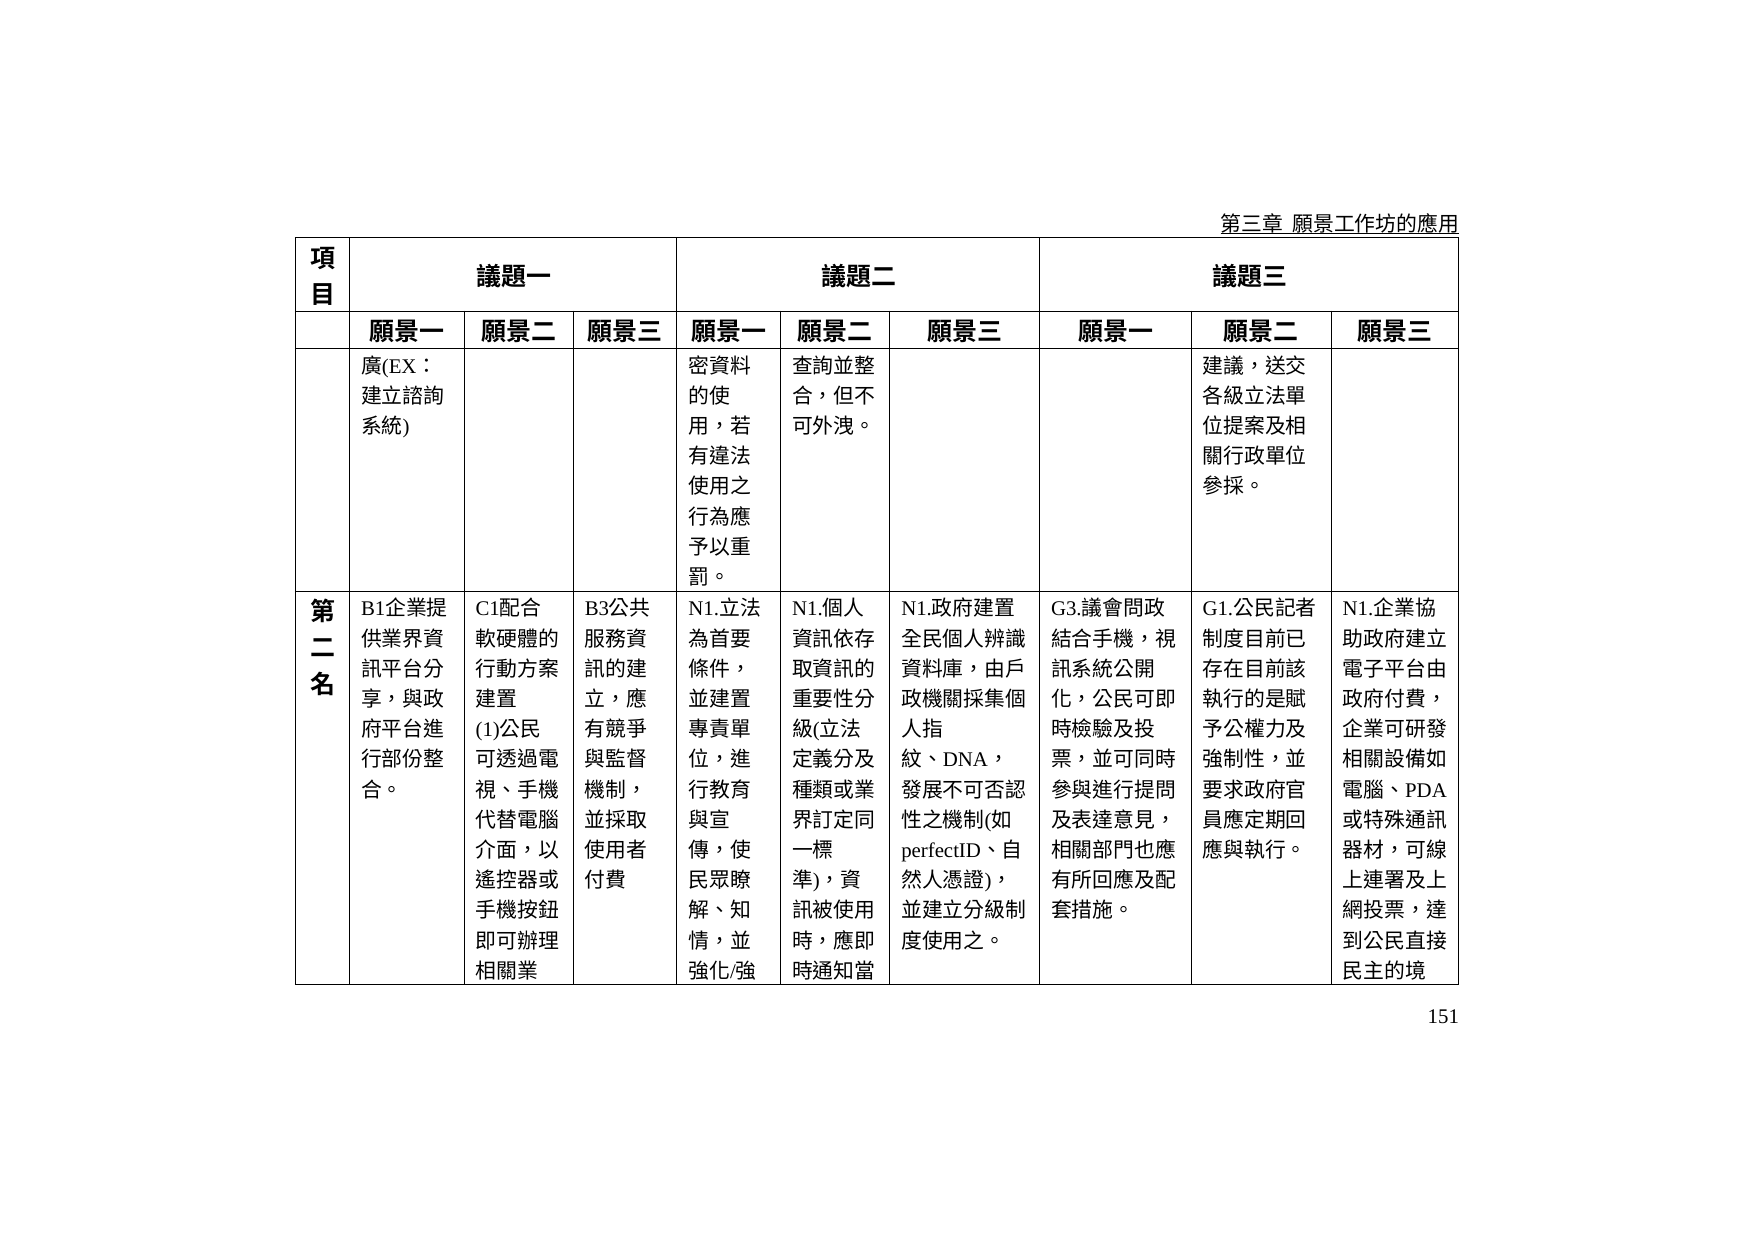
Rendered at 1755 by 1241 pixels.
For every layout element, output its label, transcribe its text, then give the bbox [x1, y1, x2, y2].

table_cell 建議，送交各級立法單位提案及相關行政單位參採。 [1192, 349, 1331, 591]
table_cell 廣(EX：建立諮詢系統) [350, 349, 464, 591]
table_cell 查詢並整合，但不可外洩。 [781, 349, 889, 591]
table_cell [574, 349, 676, 591]
table_cell B3公共服務資訊的建立，應有競爭與監督機制，並採取使用者付費 [574, 592, 676, 984]
table_cell N1.個人資訊依存取資訊的重要性分級(立法定義分及種類或業界訂定同一標準)，資訊被使用時，應即時通知當 [781, 592, 889, 984]
table_cell 願景三 [1332, 312, 1458, 348]
table_cell 願景二 [1192, 312, 1331, 348]
table_cell 願景一 [677, 312, 780, 348]
table_cell 密資料的使用，若有違法使用之行為應予以重罰。 [677, 349, 780, 591]
table_cell G1.公民記者制度目前已存在目前該執行的是賦予公權力及強制性，並要求政府官員應定期回應與執行。 [1192, 592, 1331, 984]
table_header 項目 [296, 238, 349, 311]
table_cell 願景三 [890, 312, 1039, 348]
table_cell N1.企業協助政府建立電子平台由政府付費，企業可研發相關設備如電腦、PDA 或特殊通訊器材，可線上連署及上網投票，達到公民直接民主的境 [1332, 592, 1458, 984]
table_cell C1配合軟硬體的行動方案建置 (1)公民可透過電視、手機代替電腦介面，以遙控器或手機按鈕即可辦理相關業 [465, 592, 573, 984]
table_cell [890, 349, 1039, 591]
table_cell [296, 349, 349, 591]
table_header 議題三 [1040, 238, 1458, 311]
table_cell [1332, 349, 1458, 591]
table_header 議題二 [677, 238, 1039, 311]
table_cell [1040, 349, 1191, 591]
table_cell 第二名 [296, 592, 349, 984]
table_cell 願景一 [350, 312, 464, 348]
table_cell N1.政府建置全民個人辨識資料庫，由戶政機關採集個人指紋、DNA，發展不可否認性之機制(如perfectID、自然人憑證)，並建立分級制度使用之。 [890, 592, 1039, 984]
table_header 議題一 [350, 238, 676, 311]
table_cell B1企業提供業界資訊平台分享，與政府平台進行部份整合。 [350, 592, 464, 984]
table_cell G3.議會問政結合手機，視訊系統公開化，公民可即時檢驗及投票，並可同時參與進行提問及表達意見，相關部門也應有所回應及配套措施。 [1040, 592, 1191, 984]
table_cell 願景一 [1040, 312, 1191, 348]
table_cell 願景三 [574, 312, 676, 348]
table_cell [296, 312, 349, 348]
table_cell 願景二 [781, 312, 889, 348]
table_cell 願景二 [465, 312, 573, 348]
table_cell [465, 349, 573, 591]
table_cell N1.立法為首要條件，並建置專責單位，進行教育與宣傳，使民眾瞭解、知情，並強化/強 [677, 592, 780, 984]
